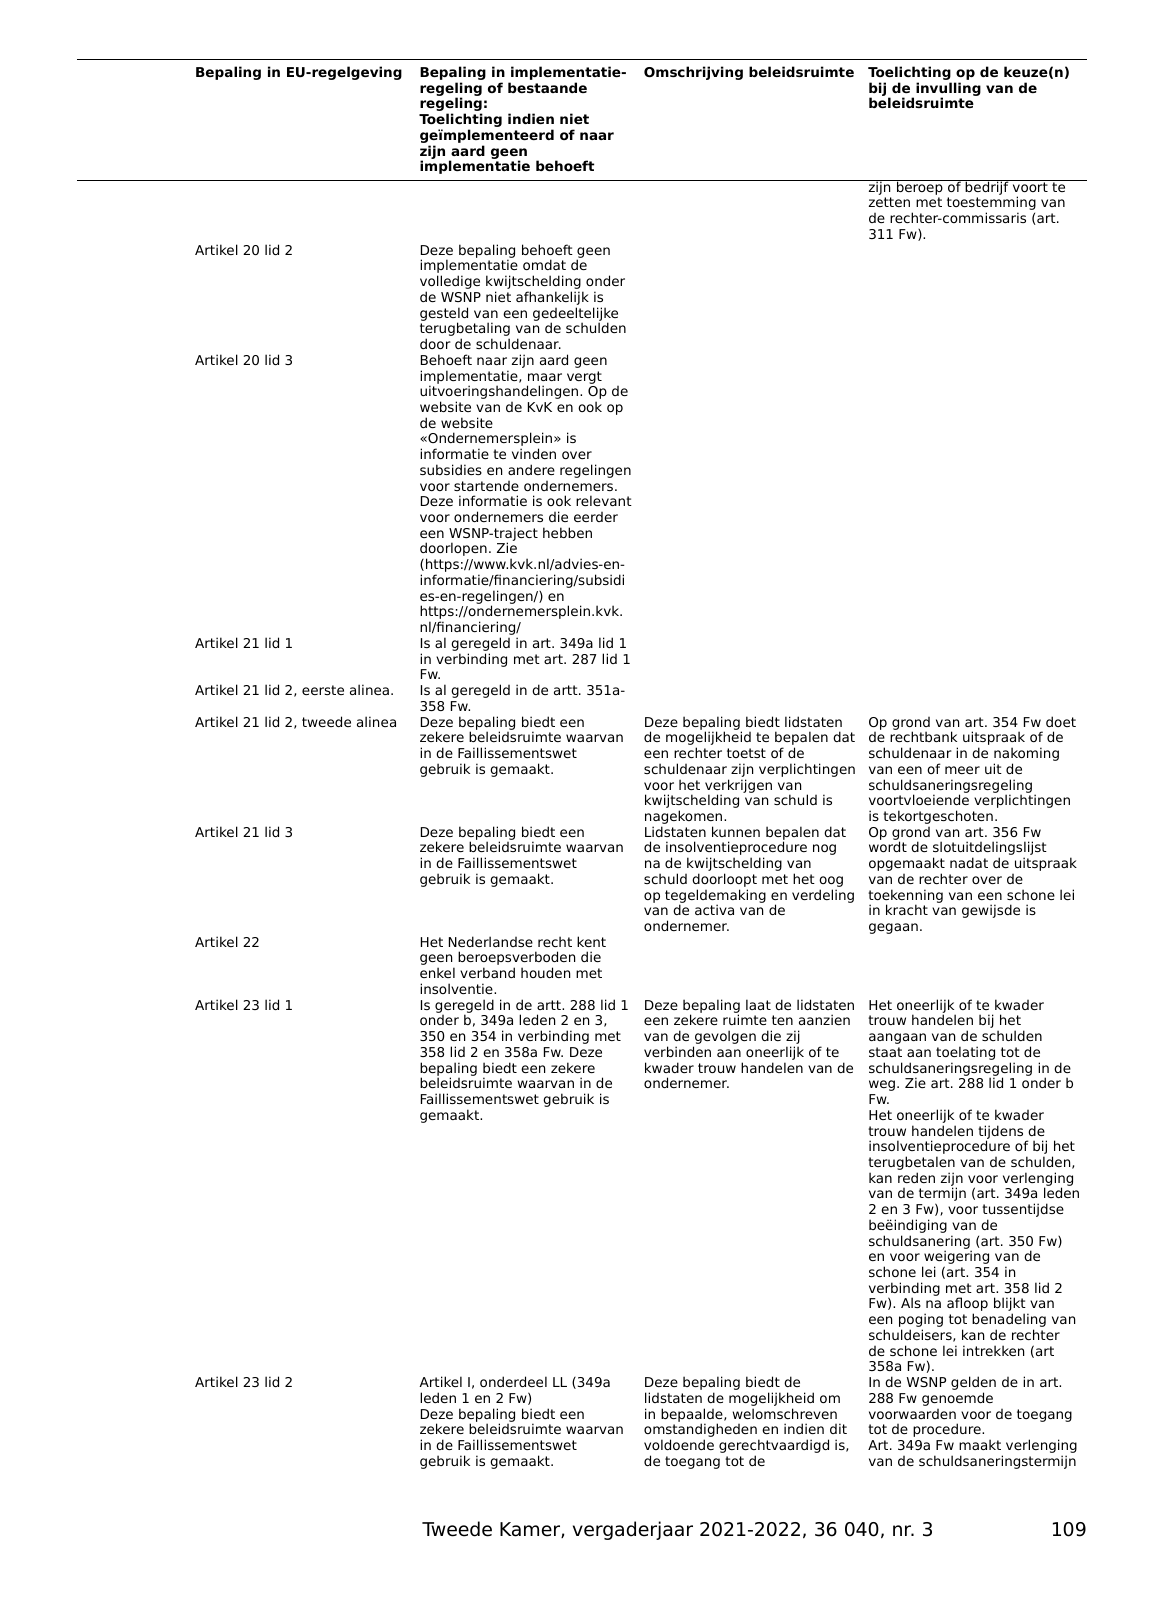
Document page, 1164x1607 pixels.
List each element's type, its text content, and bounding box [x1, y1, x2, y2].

table_cell Artikel I, onderdeel LL (349a leden 1 en 2 Fw) Deze bepaling biedt een zekere beleidsruimte waarvan in de Faillissementswet gebruik is gemaakt. [413, 1375, 638, 1469]
table_header Bepaling in implementatie-regeling of bestaande regeling: Toelichting indien niet geïmplementeerd of naar zijn aard geen implementatie behoeft [413, 60, 638, 179]
table_cell Deze bepaling behoeft geen implementatie omdat de volledige kwijtschelding onder de WSNP niet afhankelijk is gesteld van een gedeeltelijke terugbetaling van de schulden door de schuldenaar. [413, 243, 638, 353]
table_cell [189, 181, 413, 242]
table_cell [77, 636, 189, 683]
table_cell Artikel 21 lid 3 [189, 825, 413, 934]
table_cell Artikel 21 lid 2, tweede alinea [189, 714, 413, 824]
table_cell [77, 243, 189, 353]
table_cell [77, 353, 189, 636]
table_cell [77, 683, 189, 714]
table_header [77, 60, 189, 179]
table_cell Is al geregeld in art. 349a lid 1 in verbinding met art. 287 lid 1 Fw. [413, 636, 638, 683]
table_cell Artikel 23 lid 2 [189, 1375, 413, 1469]
table_cell Is geregeld in de artt. 288 lid 1 onder b, 349a leden 2 en 3, 350 en 354 in verbinding met 358 lid 2 en 358a Fw. Deze bepaling biedt een zekere beleidsruimte waarvan in de Faillissementswet gebruik is gemaakt. [413, 998, 638, 1375]
table_cell Deze bepaling laat de lidstaten een zekere ruimte ten aanzien van de gevolgen die zij verbinden aan oneerlijk of te kwader trouw handelen van de ondernemer. [638, 998, 862, 1375]
table_cell [77, 825, 189, 934]
table_cell Deze bepaling biedt een zekere beleidsruimte waarvan in de Faillissementswet gebruik is gemaakt. [413, 714, 638, 824]
table_cell [862, 935, 1087, 997]
table_cell [638, 243, 862, 353]
table_cell Het Nederlandse recht kent geen beroepsverboden die enkel verband houden met insolventie. [413, 935, 638, 997]
table_cell In de WSNP gelden de in art. 288 Fw genoemde voorwaarden voor de toegang tot de procedure. Art. 349a Fw maakt verlenging van de schuldsaneringstermijn [862, 1375, 1087, 1469]
table_header Toelichting op de keuze(n) bij de invulling van de beleidsruimte [862, 60, 1087, 179]
table_cell [77, 998, 189, 1375]
table_cell Het oneerlijk of te kwader trouw handelen bij het aangaan van de schulden staat aan toelating tot de schuldsaneringsregeling in de weg. Zie art. 288 lid 1 onder b Fw. Het oneerlijk of te kwader trouw handelen tijdens de insolventieprocedure of bij het terugbetalen van de schulden, kan reden zijn voor verlenging van de termijn (art. 349a leden 2 en 3 Fw), voor tussentijdse beëindiging van de schuldsanering (art. 350 Fw) en voor weigering van de schone lei (art. 354 in verbinding met art. 358 lid 2 Fw). Als na afloop blijkt van een poging tot benadeling van schuldeisers, kan de rechter de schone lei intrekken (art 358a Fw). [862, 998, 1087, 1375]
table_cell Deze bepaling biedt de lidstaten de mogelijkheid om in bepaalde, welomschreven omstandigheden en indien dit voldoende gerechtvaardigd is, de toegang tot de [638, 1375, 862, 1469]
table_cell Artikel 20 lid 2 [189, 243, 413, 353]
table_cell [77, 935, 189, 997]
table_cell Is al geregeld in de artt. 351a-358 Fw. [413, 683, 638, 714]
table_cell [638, 683, 862, 714]
table_cell [862, 243, 1087, 353]
table_cell [638, 181, 862, 242]
table_cell [862, 683, 1087, 714]
table_cell [638, 935, 862, 997]
table_cell Artikel 21 lid 1 [189, 636, 413, 683]
table_cell Op grond van art. 354 Fw doet de rechtbank uitspraak of de schuldenaar in de nakoming van een of meer uit de schuldsaneringsregeling voortvloeiende verplichtingen is tekortgeschoten. [862, 714, 1087, 824]
table_cell [77, 181, 189, 242]
table_cell Artikel 20 lid 3 [189, 353, 413, 636]
table_cell [862, 636, 1087, 683]
table_cell [413, 181, 638, 242]
table_header Bepaling in EU-regelgeving [189, 60, 413, 179]
table_cell [77, 714, 189, 824]
table_cell Op grond van art. 356 Fw wordt de slotuitdelingslijst opgemaakt nadat de uitspraak van de rechter over de toekenning van een schone lei in kracht van gewijsde is gegaan. [862, 825, 1087, 934]
table_cell Lidstaten kunnen bepalen dat de insolventieprocedure nog na de kwijtschelding van schuld doorloopt met het oog op tegeldemaking en verdeling van de activa van de ondernemer. [638, 825, 862, 934]
table_cell zijn beroep of bedrijf voort te zetten met toestemming van de rechter-commissaris (art. 311 Fw). [862, 181, 1087, 242]
table_cell Artikel 21 lid 2, eerste alinea. [189, 683, 413, 714]
table_header Omschrijving beleidsruimte [638, 60, 862, 179]
table_cell Behoeft naar zijn aard geen implementatie, maar vergt uitvoeringshandelingen. Op de website van de KvK en ook op de website «Ondernemersplein» is informatie te vinden over subsidies en andere regelingen voor startende ondernemers. Deze informatie is ook relevant voor ondernemers die eerder een WSNP-traject hebben doorlopen. Zie (https://www.kvk.nl/advies-en-informatie/financiering/subsidies-en-regelingen/) en https://ondernemersplein.kvk.nl/financiering/ [413, 353, 638, 636]
table_cell Deze bepaling biedt een zekere beleidsruimte waarvan in de Faillissementswet gebruik is gemaakt. [413, 825, 638, 934]
table_cell [862, 353, 1087, 636]
table_cell Deze bepaling biedt lidstaten de mogelijkheid te bepalen dat een rechter toetst of de schuldenaar zijn verplichtingen voor het verkrijgen van kwijtschelding van schuld is nagekomen. [638, 714, 862, 824]
table_cell Artikel 22 [189, 935, 413, 997]
table_cell [638, 636, 862, 683]
table_cell Artikel 23 lid 1 [189, 998, 413, 1375]
table_cell [77, 1375, 189, 1469]
table_cell [638, 353, 862, 636]
